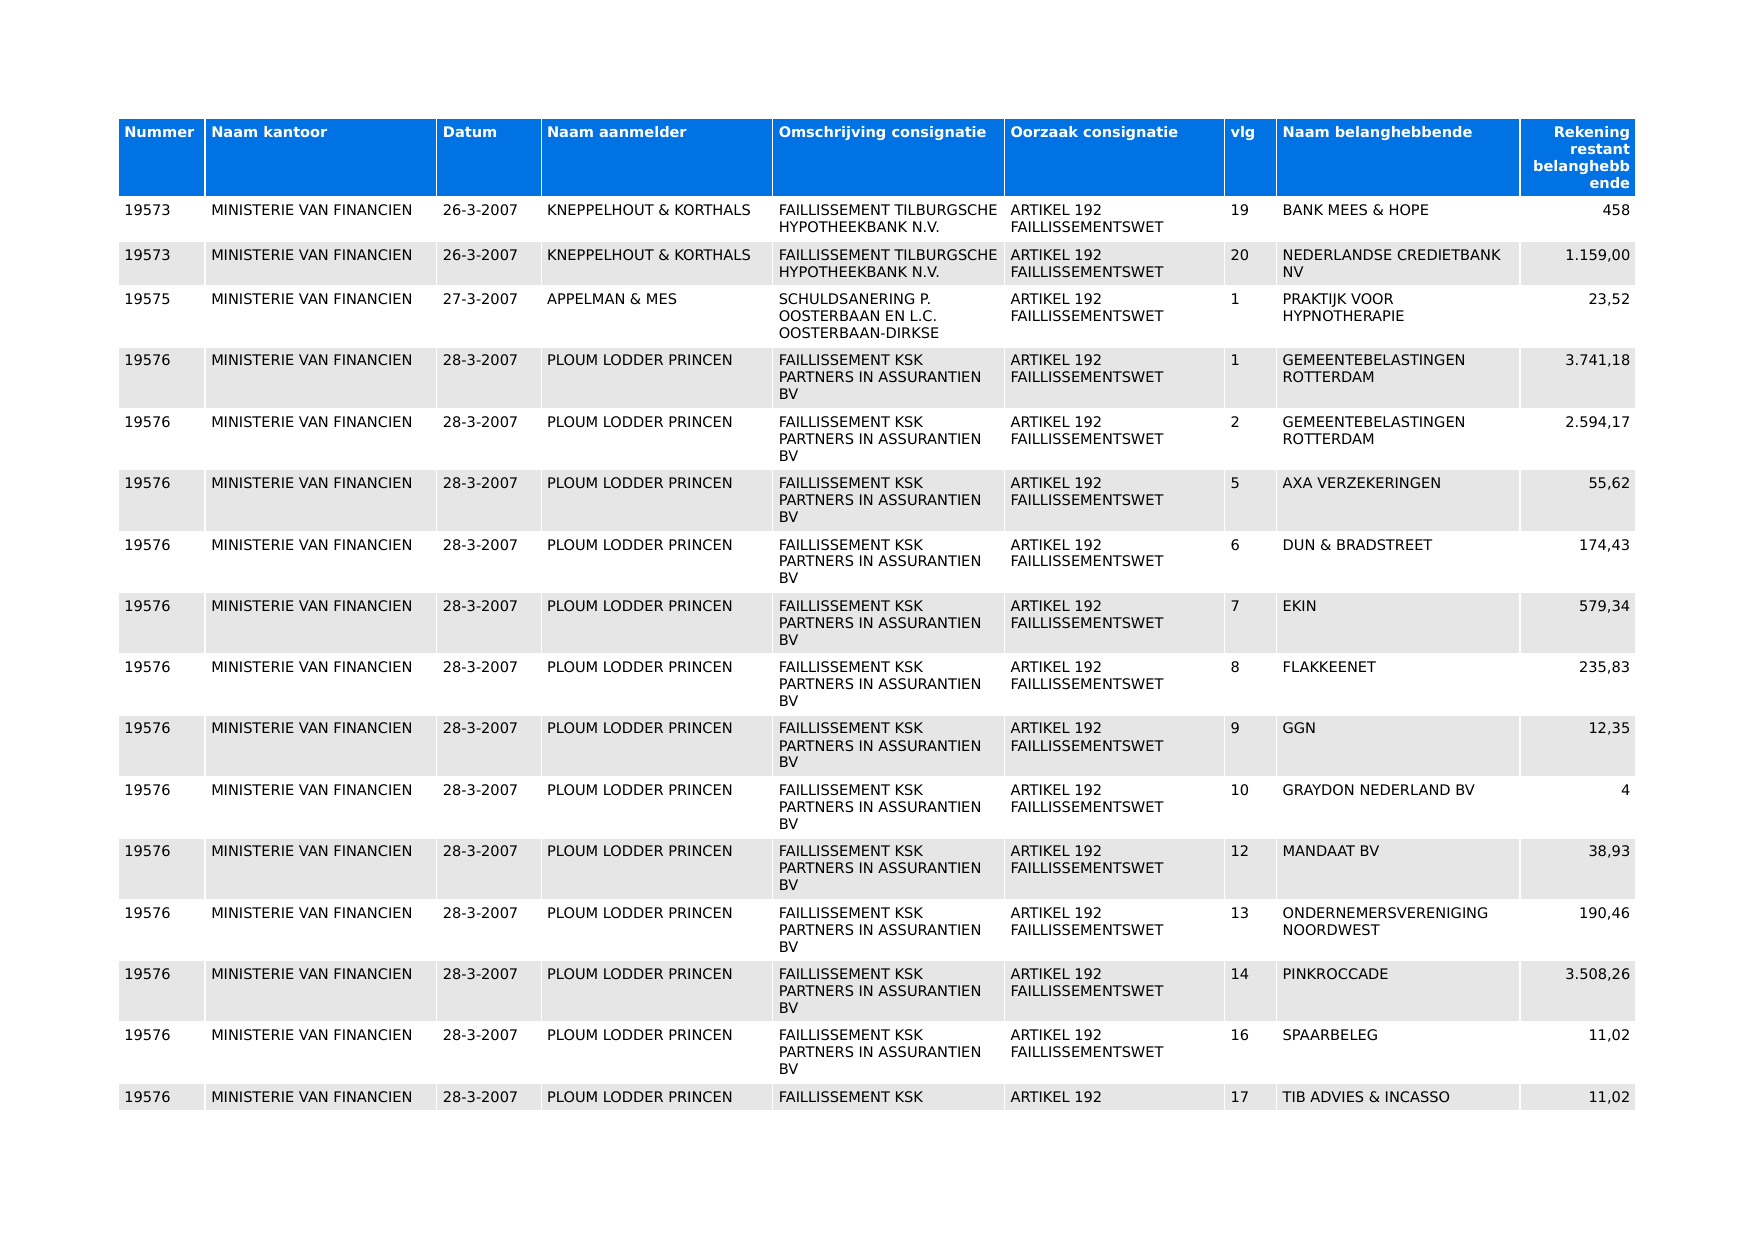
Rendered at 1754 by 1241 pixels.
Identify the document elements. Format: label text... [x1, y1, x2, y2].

table_cell FAILLISSEMENT KSK PARTNERS IN ASSURANTIEN BV [773, 409, 1004, 469]
table_cell 579,34 [1521, 593, 1635, 653]
table_cell BANK MEES & HOPE [1277, 198, 1519, 241]
table_cell 19576 [119, 470, 204, 531]
table_cell ARTIKEL 192 FAILLISSEMENTSWET [1005, 198, 1224, 241]
table_cell 23,52 [1521, 286, 1635, 347]
table_cell MINISTERIE VAN FINANCIEN [206, 593, 436, 653]
table_cell 2.594,17 [1521, 409, 1635, 469]
table_cell FAILLISSEMENT KSK PARTNERS IN ASSURANTIEN BV [773, 716, 1004, 776]
table_cell 28-3-2007 [437, 900, 541, 960]
table_cell TIB ADVIES & INCASSO [1277, 1084, 1519, 1110]
table_cell 19576 [119, 1084, 204, 1110]
table_cell 19576 [119, 839, 204, 899]
table_cell PLOUM LODDER PRINCEN [542, 532, 772, 592]
table_header Nummer [119, 119, 204, 196]
table_cell PINKROCCADE [1277, 961, 1519, 1021]
table_cell ARTIKEL 192 FAILLISSEMENTSWET [1005, 777, 1224, 837]
table_cell FAILLISSEMENT KSK PARTNERS IN ASSURANTIEN BV [773, 470, 1004, 531]
table_cell EKIN [1277, 593, 1519, 653]
table_cell ARTIKEL 192 FAILLISSEMENTSWET [1005, 716, 1224, 776]
table_cell FAILLISSEMENT KSK PARTNERS IN ASSURANTIEN BV [773, 593, 1004, 653]
table_header vlg [1225, 119, 1276, 196]
table_cell FAILLISSEMENT KSK PARTNERS IN ASSURANTIEN BV [773, 532, 1004, 592]
table_cell ARTIKEL 192 FAILLISSEMENTSWET [1005, 532, 1224, 592]
table_cell 19576 [119, 409, 204, 469]
table_cell ARTIKEL 192 FAILLISSEMENTSWET [1005, 961, 1224, 1021]
table_cell 28-3-2007 [437, 532, 541, 592]
table_cell MINISTERIE VAN FINANCIEN [206, 198, 436, 241]
table_cell MINISTERIE VAN FINANCIEN [206, 777, 436, 837]
table_cell GEMEENTEBELASTINGEN ROTTERDAM [1277, 409, 1519, 469]
table_cell 38,93 [1521, 839, 1635, 899]
table_header Datum [437, 119, 541, 196]
table_cell 19573 [119, 198, 204, 241]
table_cell 11,02 [1521, 1023, 1635, 1083]
table_cell PLOUM LODDER PRINCEN [542, 1023, 772, 1083]
table_header Naam belanghebbende [1277, 119, 1519, 196]
table_cell 28-3-2007 [437, 961, 541, 1021]
table_cell 28-3-2007 [437, 470, 541, 531]
table_cell ARTIKEL 192 FAILLISSEMENTSWET [1005, 839, 1224, 899]
table_cell 27-3-2007 [437, 286, 541, 347]
table_cell 1 [1225, 286, 1276, 347]
table_cell 19576 [119, 593, 204, 653]
table_cell 4 [1521, 777, 1635, 837]
table_cell 16 [1225, 1023, 1276, 1083]
table_cell 19576 [119, 900, 204, 960]
table_cell SCHULDSANERING P. OOSTERBAAN EN L.C. OOSTERBAAN-DIRKSE [773, 286, 1004, 347]
table_cell 17 [1225, 1084, 1276, 1110]
table_cell MINISTERIE VAN FINANCIEN [206, 654, 436, 715]
table_cell PLOUM LODDER PRINCEN [542, 593, 772, 653]
table_cell 11,02 [1521, 1084, 1635, 1110]
table_cell 12 [1225, 839, 1276, 899]
table_cell 26-3-2007 [437, 198, 541, 241]
table_cell MINISTERIE VAN FINANCIEN [206, 961, 436, 1021]
table_cell 55,62 [1521, 470, 1635, 531]
table_cell ARTIKEL 192 FAILLISSEMENTSWET [1005, 900, 1224, 960]
table_header Naam aanmelder [542, 119, 772, 196]
table_cell MINISTERIE VAN FINANCIEN [206, 348, 436, 408]
table_cell FAILLISSEMENT TILBURGSCHE HYPOTHEEKBANK N.V. [773, 242, 1004, 285]
table_cell 19576 [119, 532, 204, 592]
table_cell GGN [1277, 716, 1519, 776]
table_cell SPAARBELEG [1277, 1023, 1519, 1083]
table_cell 19576 [119, 1023, 204, 1083]
table_cell MINISTERIE VAN FINANCIEN [206, 716, 436, 776]
table_cell 3.508,26 [1521, 961, 1635, 1021]
table_cell 19575 [119, 286, 204, 347]
table_cell FAILLISSEMENT KSK PARTNERS IN ASSURANTIEN BV [773, 839, 1004, 899]
table_cell 28-3-2007 [437, 1084, 541, 1110]
table_cell PLOUM LODDER PRINCEN [542, 1084, 772, 1110]
table_cell 7 [1225, 593, 1276, 653]
table_header Rekening restant belanghebbende [1521, 119, 1635, 196]
table_cell MANDAAT BV [1277, 839, 1519, 899]
table_cell FAILLISSEMENT KSK PARTNERS IN ASSURANTIEN BV [773, 348, 1004, 408]
table_cell 28-3-2007 [437, 348, 541, 408]
table_cell MINISTERIE VAN FINANCIEN [206, 1023, 436, 1083]
table_cell 10 [1225, 777, 1276, 837]
table_cell 28-3-2007 [437, 716, 541, 776]
table_cell MINISTERIE VAN FINANCIEN [206, 470, 436, 531]
table_cell MINISTERIE VAN FINANCIEN [206, 839, 436, 899]
table_cell GEMEENTEBELASTINGEN ROTTERDAM [1277, 348, 1519, 408]
table_cell 458 [1521, 198, 1635, 241]
table_header Oorzaak consignatie [1005, 119, 1224, 196]
table_cell ARTIKEL 192 FAILLISSEMENTSWET [1005, 242, 1224, 285]
table_cell MINISTERIE VAN FINANCIEN [206, 532, 436, 592]
table_cell 190,46 [1521, 900, 1635, 960]
table_cell 19573 [119, 242, 204, 285]
table_cell 28-3-2007 [437, 1023, 541, 1083]
table_cell PLOUM LODDER PRINCEN [542, 716, 772, 776]
table_cell 28-3-2007 [437, 593, 541, 653]
table_cell MINISTERIE VAN FINANCIEN [206, 409, 436, 469]
table_cell 28-3-2007 [437, 777, 541, 837]
table_cell 3.741,18 [1521, 348, 1635, 408]
table_cell APPELMAN & MES [542, 286, 772, 347]
table_cell 28-3-2007 [437, 409, 541, 469]
table_cell PLOUM LODDER PRINCEN [542, 409, 772, 469]
table_cell 235,83 [1521, 654, 1635, 715]
table_cell 6 [1225, 532, 1276, 592]
table_cell PLOUM LODDER PRINCEN [542, 961, 772, 1021]
table_cell FAILLISSEMENT KSK PARTNERS IN ASSURANTIEN BV [773, 654, 1004, 715]
table_cell 174,43 [1521, 532, 1635, 592]
table_cell PLOUM LODDER PRINCEN [542, 470, 772, 531]
table_cell 19576 [119, 716, 204, 776]
table_cell MINISTERIE VAN FINANCIEN [206, 900, 436, 960]
table_cell 14 [1225, 961, 1276, 1021]
table_cell PRAKTIJK VOOR HYPNOTHERAPIE [1277, 286, 1519, 347]
table_cell ARTIKEL 192 FAILLISSEMENTSWET [1005, 286, 1224, 347]
table_cell 19576 [119, 654, 204, 715]
table_cell ARTIKEL 192 FAILLISSEMENTSWET [1005, 470, 1224, 531]
table_cell FAILLISSEMENT KSK [773, 1084, 1004, 1110]
table_cell GRAYDON NEDERLAND BV [1277, 777, 1519, 837]
table_cell FAILLISSEMENT KSK PARTNERS IN ASSURANTIEN BV [773, 1023, 1004, 1083]
table_cell 2 [1225, 409, 1276, 469]
table_cell MINISTERIE VAN FINANCIEN [206, 242, 436, 285]
table_header Omschrijving consignatie [773, 119, 1004, 196]
table_cell FAILLISSEMENT KSK PARTNERS IN ASSURANTIEN BV [773, 900, 1004, 960]
table_cell 26-3-2007 [437, 242, 541, 285]
table_cell 19 [1225, 198, 1276, 241]
table_cell ARTIKEL 192 FAILLISSEMENTSWET [1005, 348, 1224, 408]
table_cell FAILLISSEMENT KSK PARTNERS IN ASSURANTIEN BV [773, 961, 1004, 1021]
table_cell 5 [1225, 470, 1276, 531]
table_cell 13 [1225, 900, 1276, 960]
table_cell PLOUM LODDER PRINCEN [542, 348, 772, 408]
table_cell ARTIKEL 192 FAILLISSEMENTSWET [1005, 409, 1224, 469]
table_cell 12,35 [1521, 716, 1635, 776]
table_cell KNEPPELHOUT & KORTHALS [542, 242, 772, 285]
table_cell MINISTERIE VAN FINANCIEN [206, 286, 436, 347]
table_cell ARTIKEL 192 FAILLISSEMENTSWET [1005, 1023, 1224, 1083]
table_cell ARTIKEL 192 FAILLISSEMENTSWET [1005, 654, 1224, 715]
table_cell FAILLISSEMENT TILBURGSCHE HYPOTHEEKBANK N.V. [773, 198, 1004, 241]
table_cell 19576 [119, 348, 204, 408]
table_cell 28-3-2007 [437, 839, 541, 899]
table_cell FLAKKEENET [1277, 654, 1519, 715]
table_cell 1.159,00 [1521, 242, 1635, 285]
table_cell MINISTERIE VAN FINANCIEN [206, 1084, 436, 1110]
table_cell FAILLISSEMENT KSK PARTNERS IN ASSURANTIEN BV [773, 777, 1004, 837]
table_cell ARTIKEL 192 [1005, 1084, 1224, 1110]
table_cell ARTIKEL 192 FAILLISSEMENTSWET [1005, 593, 1224, 653]
table_cell PLOUM LODDER PRINCEN [542, 839, 772, 899]
table_cell 19576 [119, 777, 204, 837]
table_cell 20 [1225, 242, 1276, 285]
table_cell 28-3-2007 [437, 654, 541, 715]
table_cell 8 [1225, 654, 1276, 715]
table_cell 9 [1225, 716, 1276, 776]
table_cell NEDERLANDSE CREDIETBANK NV [1277, 242, 1519, 285]
table_cell 19576 [119, 961, 204, 1021]
table_cell DUN & BRADSTREET [1277, 532, 1519, 592]
table_cell PLOUM LODDER PRINCEN [542, 777, 772, 837]
table_cell PLOUM LODDER PRINCEN [542, 900, 772, 960]
table_cell AXA VERZEKERINGEN [1277, 470, 1519, 531]
table_cell PLOUM LODDER PRINCEN [542, 654, 772, 715]
table_header Naam kantoor [206, 119, 436, 196]
table_cell ONDERNEMERSVERENIGING NOORDWEST [1277, 900, 1519, 960]
table_cell 1 [1225, 348, 1276, 408]
table_cell KNEPPELHOUT & KORTHALS [542, 198, 772, 241]
